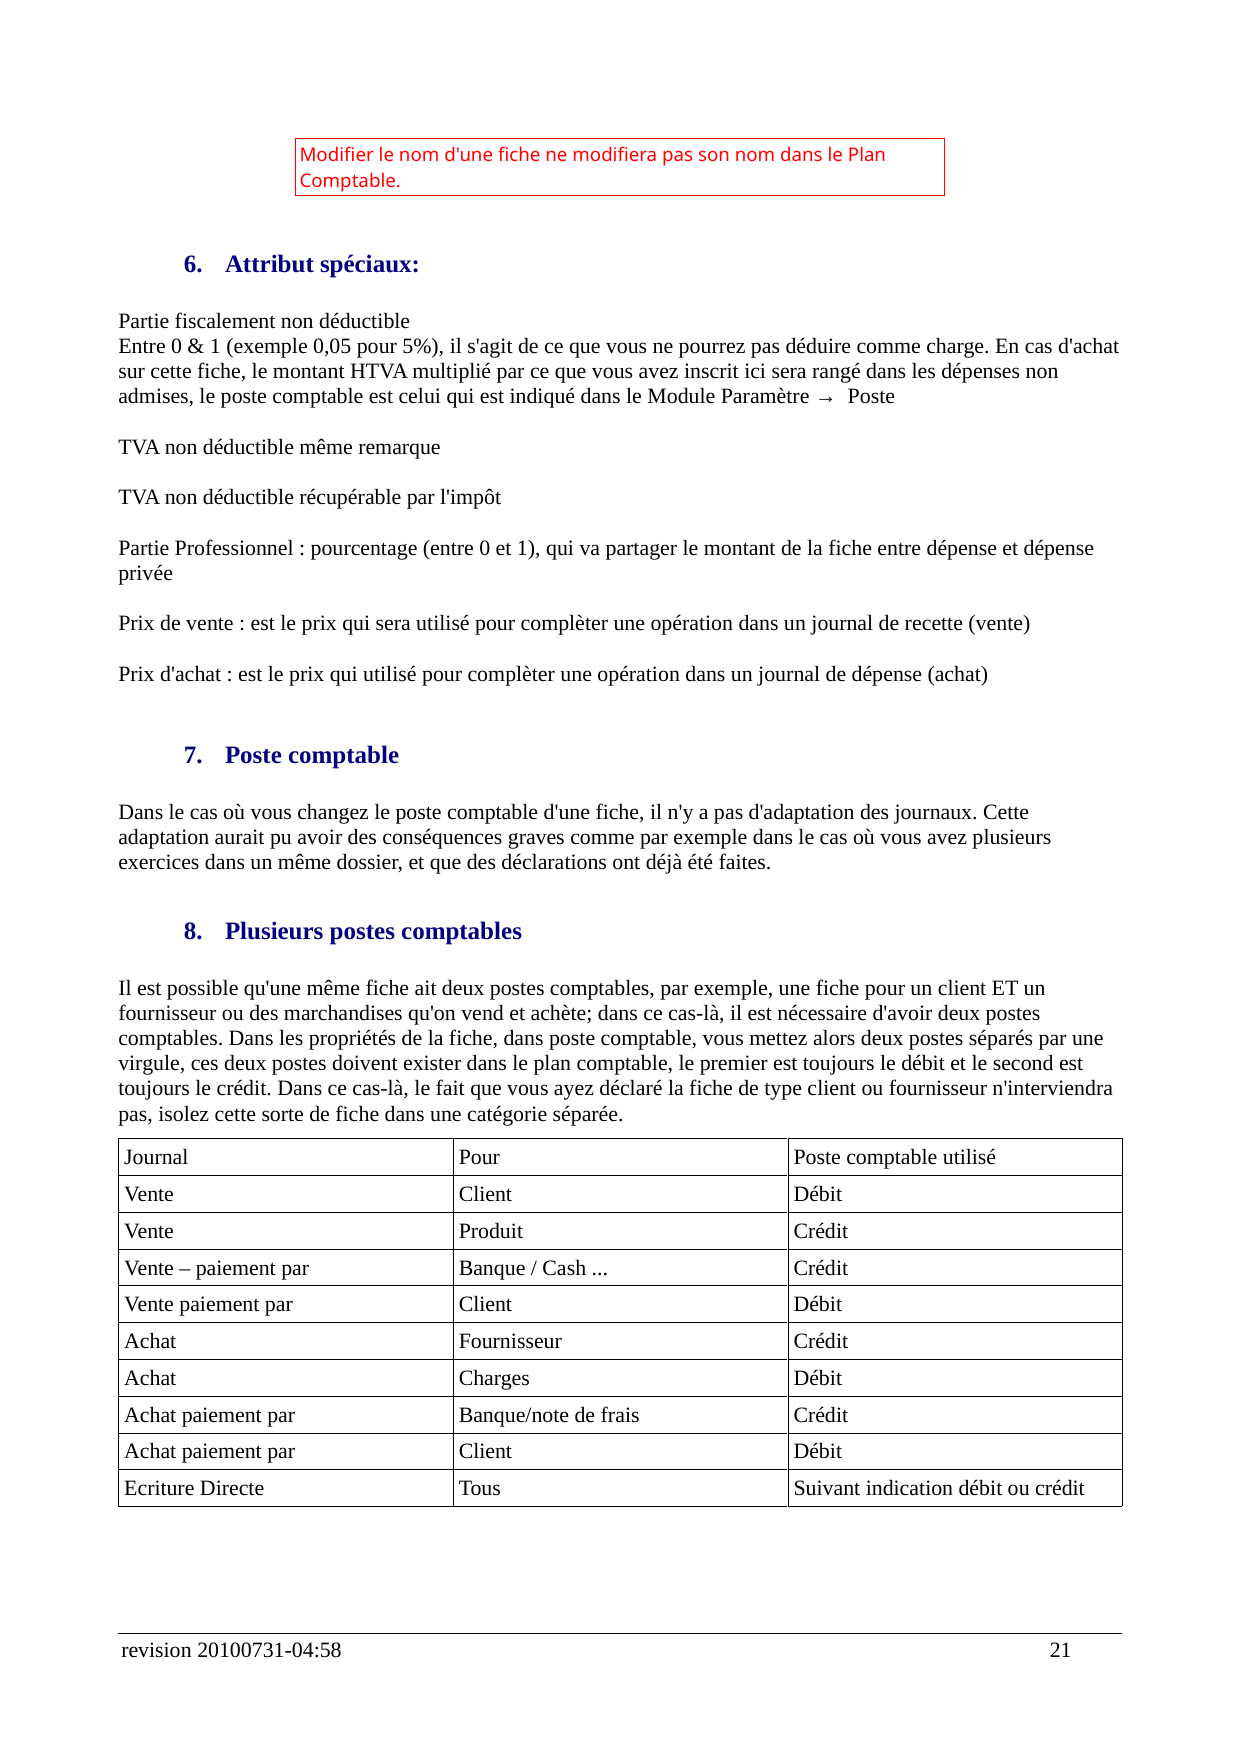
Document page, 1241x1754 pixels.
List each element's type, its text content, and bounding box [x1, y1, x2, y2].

table_cell Crédit [789, 1213, 1122, 1249]
text Modifier le nom d'une fiche ne modifiera pas son nom dans le Plan Comptable. [296, 139, 944, 195]
table_cell Charges [454, 1360, 787, 1396]
table_cell Banque / Cash ... [454, 1250, 787, 1285]
table_cell Achat [119, 1360, 453, 1396]
text Entre 0 & 1 (exemple 0,05 pour 5%), il s'agit de ce que vous ne pourrez pas déduire comme charge. En cas d'achat sur cette fiche, le montant HTVA multiplié par ce que vous avez inscrit ici sera rangé dans les dépenses non admises, le poste comptable est celui qui est indiqué dans le Module Paramètre → Poste [118, 333, 1122, 408]
table_cell Vente – paiement par [119, 1250, 453, 1285]
table_cell Débit [789, 1286, 1122, 1322]
table_cell Vente [119, 1176, 453, 1212]
table_header Poste comptable utilisé [789, 1139, 1122, 1175]
table_cell Produit [454, 1213, 787, 1249]
table_cell Fournisseur [454, 1323, 787, 1359]
table_cell Débit [789, 1434, 1122, 1469]
table_header Journal [119, 1139, 453, 1175]
table_cell Crédit [789, 1397, 1122, 1433]
table_cell Achat paiement par [119, 1397, 453, 1433]
table_cell Banque/note de frais [454, 1397, 787, 1433]
table_cell Client [454, 1286, 787, 1322]
table_cell Achat [119, 1323, 453, 1359]
table_cell Débit [789, 1176, 1122, 1212]
table_cell Tous [454, 1470, 787, 1506]
subtitle Poste comptable [177, 741, 1122, 769]
table_header Pour [454, 1139, 787, 1175]
text Il est possible qu'une même fiche ait deux postes comptables, par exemple, une fiche pour un client ET un fournisseur ou des marchandises qu'on vend et achète; dans ce cas-là, il est nécessaire d'avoir deux postes comptables. Dans les propriétés de la fiche, dans poste comptable, vous mettez alors deux postes séparés par une virgule, ces deux postes doivent exister dans le plan comptable, le premier est toujours le débit et le second est toujours le crédit. Dans ce cas-là, le fait que vous ayez déclaré la fiche de type client ou fournisseur n'interviendra pas, isolez cette sorte de fiche dans une catégorie séparée. [118, 974, 1122, 1126]
text TVA non déductible récupérable par l'impôt [118, 484, 1122, 509]
text Partie fiscalement non déductible [118, 308, 1122, 333]
table_cell Vente [119, 1213, 453, 1249]
text TVA non déductible même remarque [118, 434, 1122, 459]
table_cell Crédit [789, 1323, 1122, 1359]
table_cell Achat paiement par [119, 1434, 453, 1469]
text Dans le cas où vous changez le poste comptable d'une fiche, il n'y a pas d'adaptation des journaux. Cette adaptation aurait pu avoir des conséquences graves comme par exemple dans le cas où vous avez plusieurs exercices dans un même dossier, et que des déclarations ont déjà été faites. [118, 799, 1122, 874]
table_cell Crédit [789, 1250, 1122, 1285]
table_cell Suivant indication débit ou crédit [789, 1470, 1122, 1506]
subtitle Attribut spéciaux: [177, 249, 1122, 278]
table_cell Débit [789, 1360, 1122, 1396]
table_cell Client [454, 1176, 787, 1212]
text Partie Professionnel : pourcentage (entre 0 et 1), qui va partager le montant de la fiche entre dépense et dépense privée [118, 534, 1122, 585]
table_cell Client [454, 1434, 787, 1469]
text Prix de vente : est le prix qui sera utilisé pour complèter une opération dans un journal de recette (vente) [118, 610, 1122, 635]
table_cell Ecriture Directe [119, 1470, 453, 1506]
subtitle Plusieurs postes comptables [177, 916, 1122, 945]
text Prix d'achat : est le prix qui utilisé pour complèter une opération dans un journal de dépense (achat) [118, 661, 1122, 686]
table_cell Vente paiement par [119, 1286, 453, 1322]
